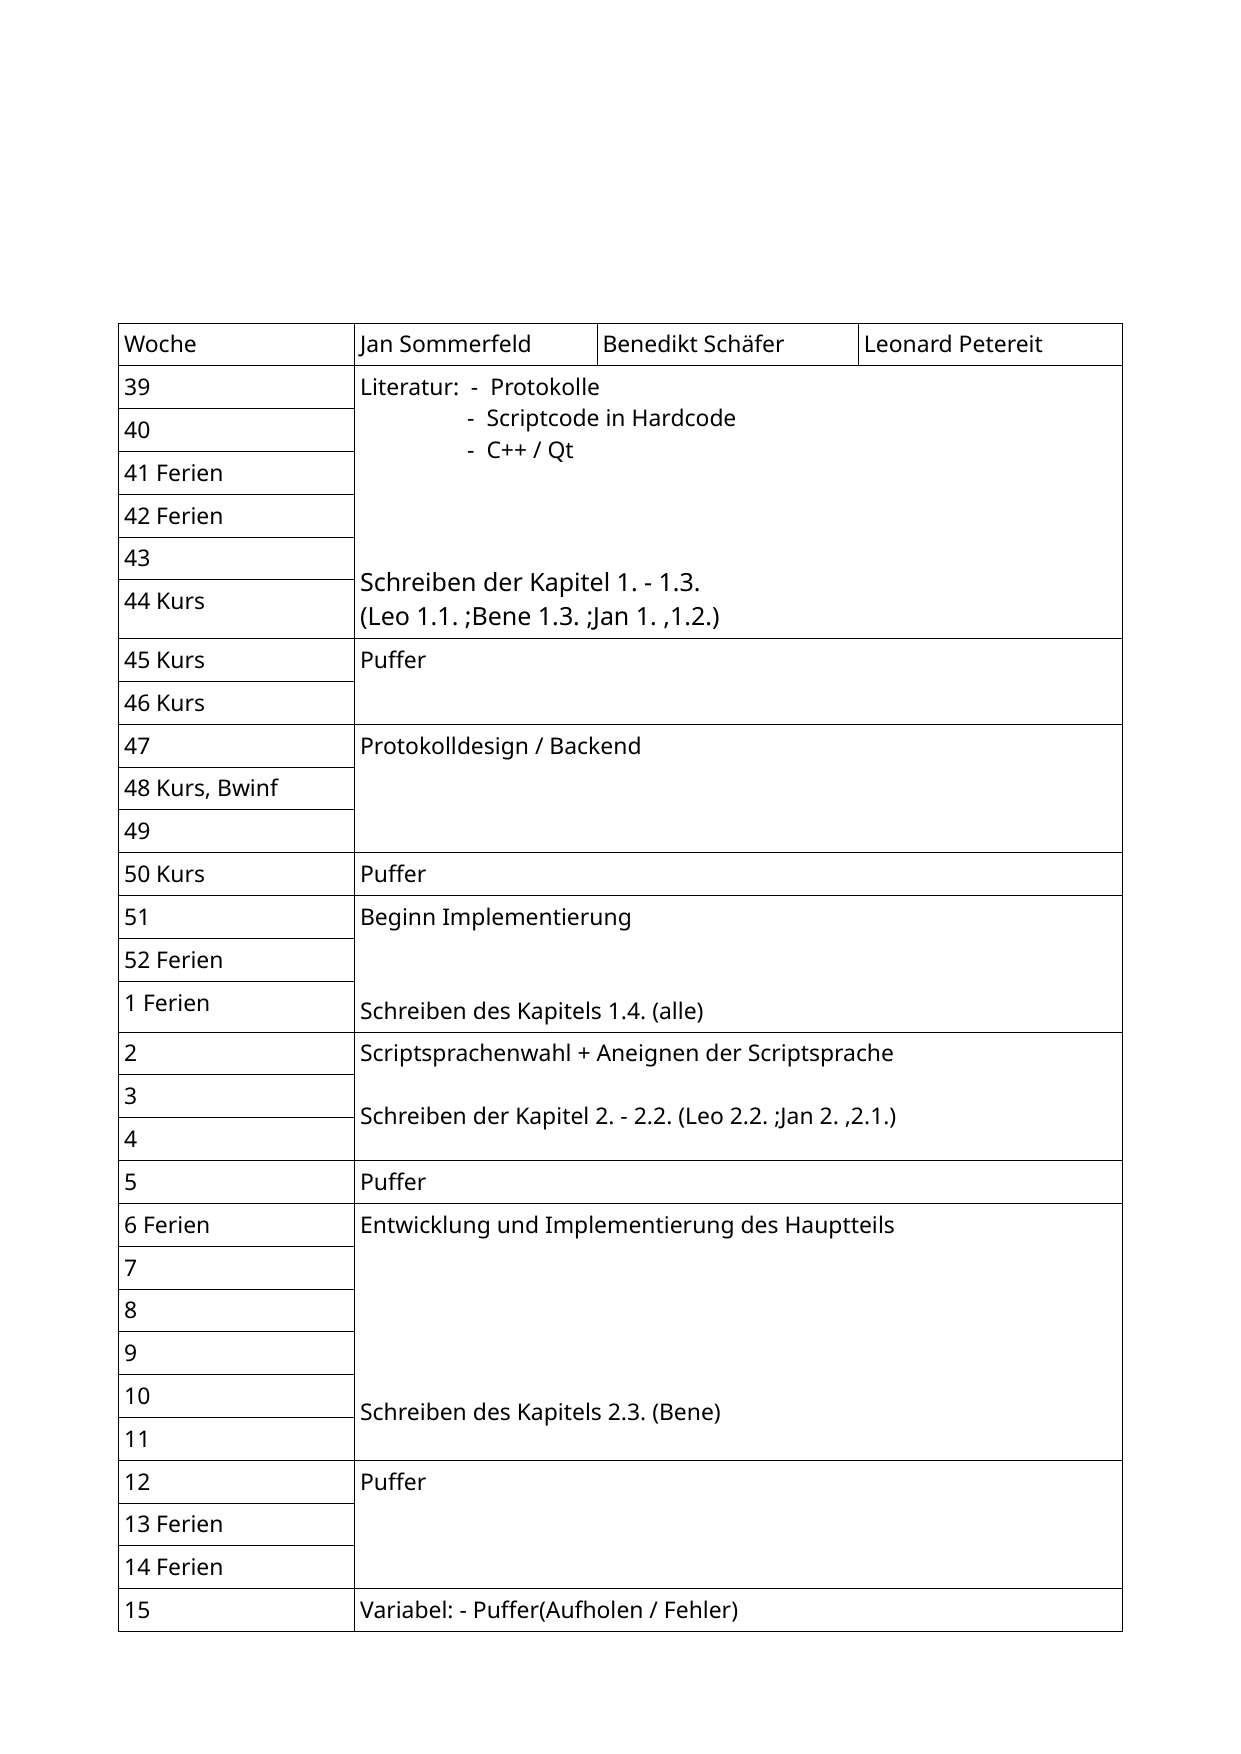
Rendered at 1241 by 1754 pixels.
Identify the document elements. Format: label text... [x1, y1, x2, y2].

table_cell 40 [119, 409, 354, 451]
table_header Leonard Petereit [859, 324, 1122, 365]
table_cell 10 [119, 1375, 354, 1417]
table_header Jan Sommerfeld [355, 324, 597, 365]
table_cell Puffer [355, 1461, 1122, 1588]
table_cell 15 [119, 1589, 354, 1631]
table_cell 7 [119, 1247, 354, 1288]
table_cell 47 [119, 725, 354, 767]
table_cell 49 [119, 810, 354, 852]
table_cell 1 Ferien [119, 982, 354, 1032]
table_cell Puffer [355, 639, 1122, 724]
table_cell Scriptsprachenwahl + Aneignen der Scriptsprache Schreiben der Kapitel 2. - 2.2. (Leo 2.2. ;Jan 2. ,2.1.) [355, 1033, 1122, 1160]
table_cell 50 Kurs [119, 853, 354, 895]
table_cell 43 [119, 538, 354, 579]
table_cell 45 Kurs [119, 639, 354, 681]
table_cell Entwicklung und Implementierung des Hauptteils Schreiben des Kapitels 2.3. (Bene) [355, 1204, 1122, 1460]
table_cell 4 [119, 1118, 354, 1160]
table_header Benedikt Schäfer [598, 324, 858, 365]
table_cell 48 Kurs, Bwinf [119, 768, 354, 809]
table_cell 6 Ferien [119, 1204, 354, 1246]
table_cell Puffer [355, 853, 1122, 895]
table_cell 41 Ferien [119, 452, 354, 494]
table_cell 12 [119, 1461, 354, 1502]
table_cell Beginn Implementierung Schreiben des Kapitels 1.4. (alle) [355, 896, 1122, 1032]
table_cell 8 [119, 1290, 354, 1331]
table_cell Puffer [355, 1161, 1122, 1203]
table_cell 14 Ferien [119, 1546, 354, 1588]
table_header Woche [119, 324, 354, 365]
table_cell 51 [119, 896, 354, 938]
table_cell Protokolldesign / Backend [355, 725, 1122, 852]
table_cell 46 Kurs [119, 682, 354, 724]
table_cell 13 Ferien [119, 1504, 354, 1545]
table_cell 9 [119, 1332, 354, 1374]
table_cell 39 [119, 366, 354, 408]
table_cell Literatur: - Protokolle - Scriptcode in Hardcode - C++ / Qt Schreiben der Kapitel 1. - 1.3. (Leo 1.1. ;Bene 1.3. ;Jan 1. ,1.2.) [355, 366, 1122, 638]
table_cell 5 [119, 1161, 354, 1203]
table_cell 11 [119, 1418, 354, 1460]
table_cell 42 Ferien [119, 495, 354, 537]
table_cell 2 [119, 1033, 354, 1074]
table_cell 44 Kurs [119, 580, 354, 638]
table_cell Variabel: - Puffer(Aufholen / Fehler) [355, 1589, 1122, 1631]
table_cell 3 [119, 1075, 354, 1117]
table_cell 52 Ferien [119, 939, 354, 981]
